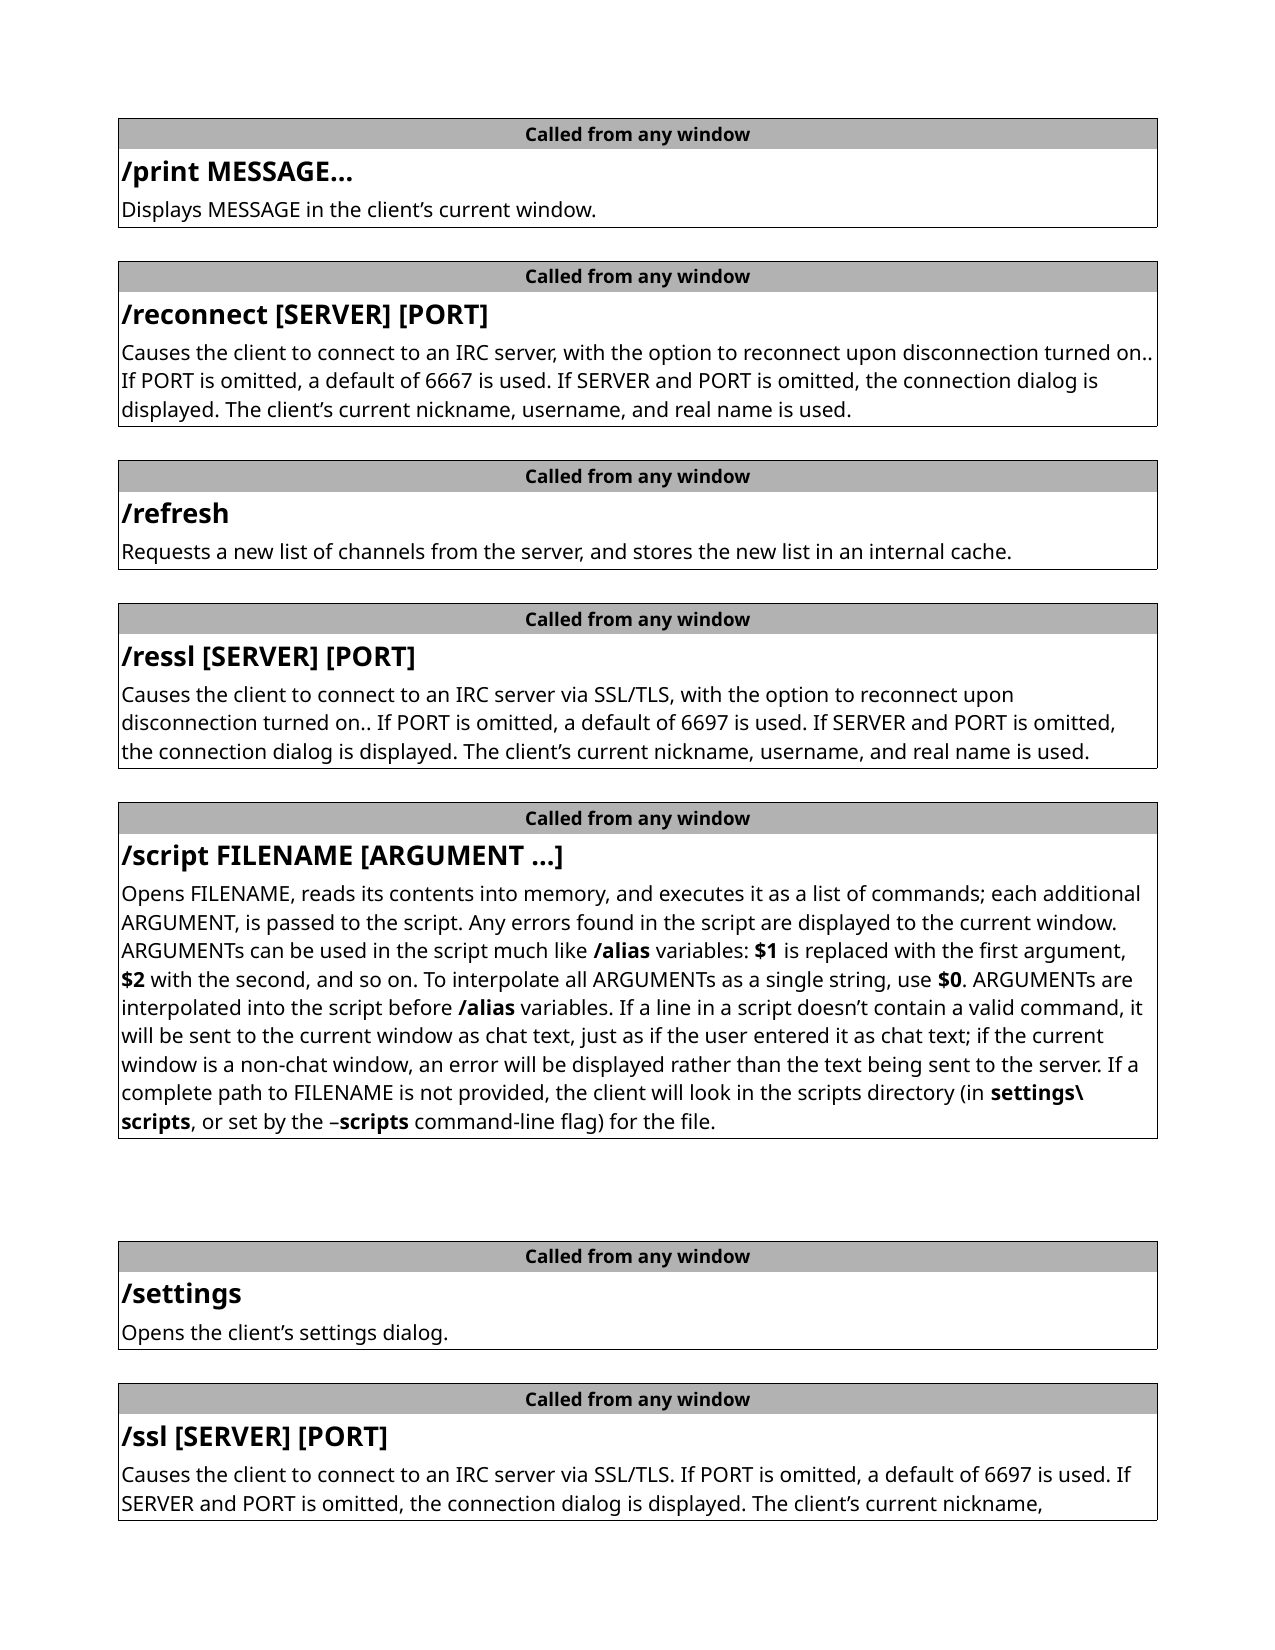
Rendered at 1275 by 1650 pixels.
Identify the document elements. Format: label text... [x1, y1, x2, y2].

table_header Called from any window [119, 1242, 1157, 1272]
table_cell /script FILENAME [ARGUMENT ...] [119, 834, 1157, 876]
table_header Called from any window [119, 604, 1157, 634]
table_cell /refresh [119, 492, 1157, 534]
table_header Called from any window [119, 119, 1157, 149]
table_header Called from any window [119, 262, 1157, 292]
table_cell Requests a new list of channels from the server, and stores the new list in an internal cache. [119, 534, 1157, 569]
table_header Called from any window [119, 1384, 1157, 1414]
table_cell Causes the client to connect to an IRC server via SSL/TLS. If PORT is omitted, a default of 6697 is used. If SERVER and PORT is omitted, the connection dialog is displayed. The client’s current nickname, [119, 1457, 1157, 1520]
table_header Called from any window [119, 803, 1157, 834]
table_cell /print MESSAGE... [119, 150, 1157, 192]
table_cell /reconnect [SERVER] [PORT] [119, 292, 1157, 335]
table_cell Opens the client’s settings dialog. [119, 1315, 1157, 1349]
table_cell Causes the client to connect to an IRC server, with the option to reconnect upon disconnection turned on.. If PORT is omitted, a default of 6667 is used. If SERVER and PORT is omitted, the connection dialog is displayed. The client’s current nickname, username, and real name is used. [119, 335, 1157, 426]
table_cell /settings [119, 1272, 1157, 1315]
table_cell Opens FILENAME, reads its contents into memory, and executes it as a list of commands; each additional ARGUMENT, is passed to the script. Any errors found in the script are displayed to the current window. ARGUMENTs can be used in the script much like /alias variables: $1 is replaced with the first argument, $2 with the second, and so on. To interpolate all ARGUMENTs as a single string, use $0. ARGUMENTs are interpolated into the script before /alias variables. If a line in a script doesn’t contain a valid command, it will be sent to the current window as chat text, just as if the user entered it as chat text; if the current window is a non-chat window, an error will be displayed rather than the text being sent to the server. If a complete path to FILENAME is not provided, the client will look in the scripts directory (in settings\scripts, or set by the –scripts command-line flag) for the file. [119, 876, 1157, 1138]
table_cell Displays MESSAGE in the client’s current window. [119, 192, 1157, 227]
table_cell Causes the client to connect to an IRC server via SSL/TLS, with the option to reconnect upon disconnection turned on.. If PORT is omitted, a default of 6697 is used. If SERVER and PORT is omitted, the connection dialog is displayed. The client’s current nickname, username, and real name is used. [119, 677, 1157, 768]
table_header Called from any window [119, 461, 1157, 492]
table_cell /ressl [SERVER] [PORT] [119, 634, 1157, 677]
table_cell /ssl [SERVER] [PORT] [119, 1415, 1157, 1457]
